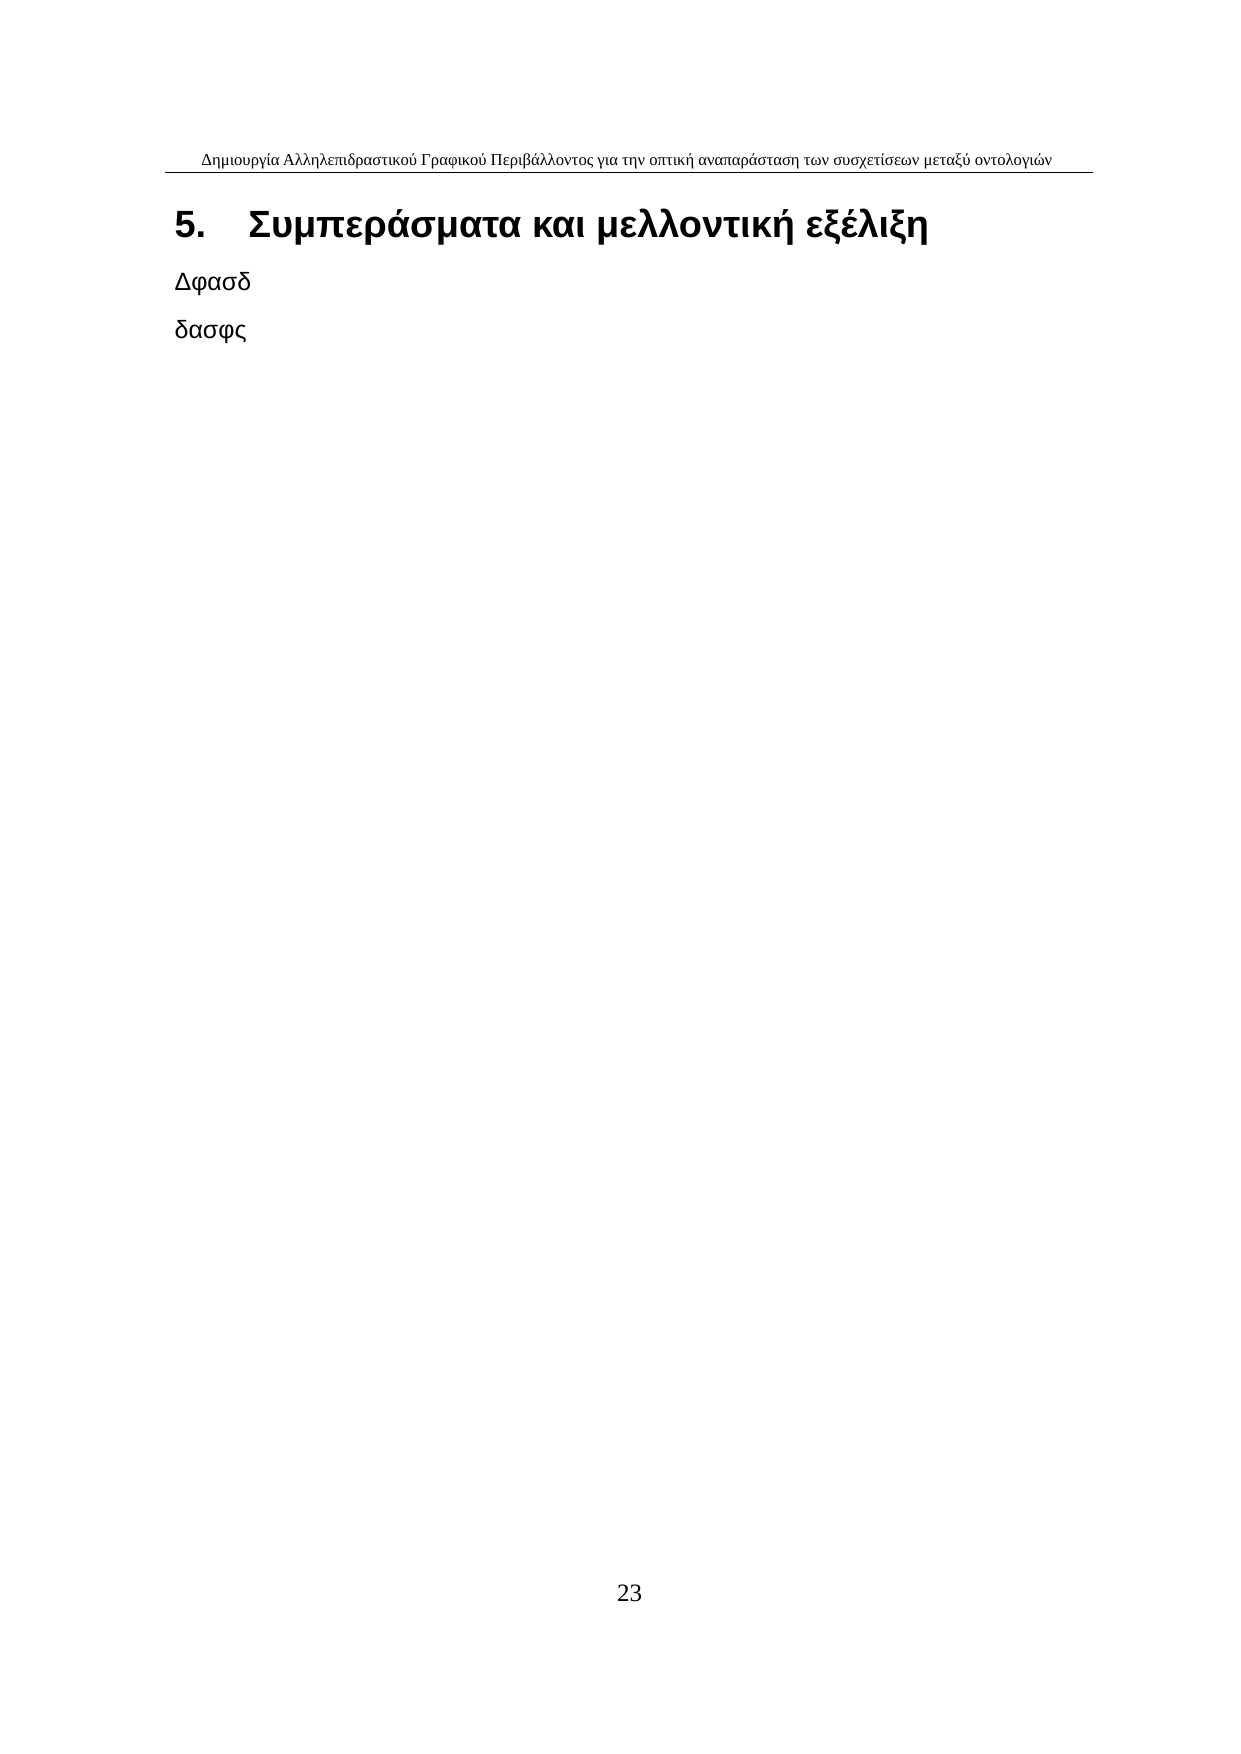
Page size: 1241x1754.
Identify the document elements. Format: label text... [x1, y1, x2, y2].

text Δφασδ [174, 267, 1093, 296]
text δασφς [174, 314, 1093, 343]
subtitle Συμπεράσματα και μελλοντική εξέλιξη [174, 202, 1093, 246]
